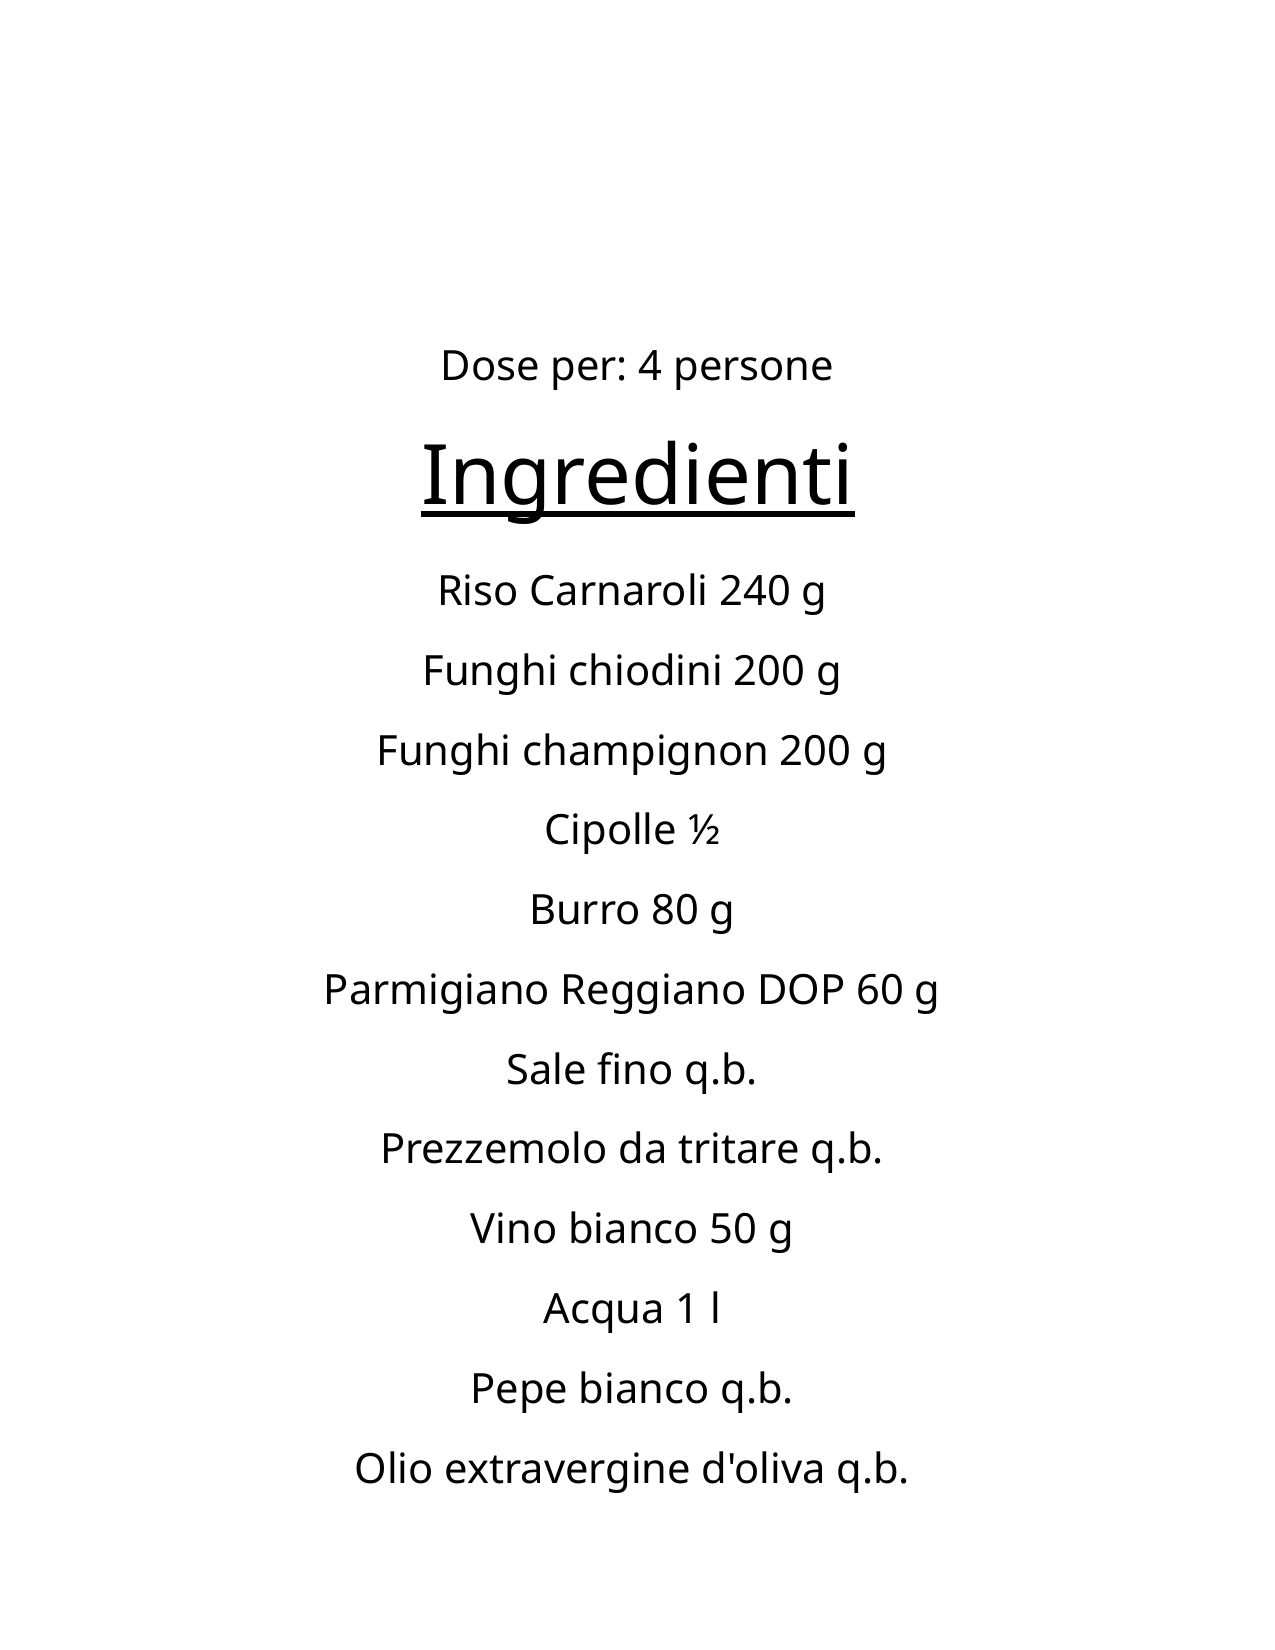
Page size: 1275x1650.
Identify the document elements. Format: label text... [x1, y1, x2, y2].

text Olio extravergine d'oliva q.b. [150, 1438, 1125, 1495]
text Burro 80 g [150, 880, 1125, 937]
text Ingredienti [150, 416, 1125, 529]
text Dose per: 4 persone [150, 336, 1125, 393]
text Cipolle ½ [150, 800, 1125, 857]
text Pepe bianco q.b. [150, 1359, 1125, 1415]
text Funghi chiodini 200 g [150, 641, 1125, 697]
text Prezzemolo da tritare q.b. [150, 1119, 1125, 1176]
text Sale fino q.b. [150, 1039, 1125, 1096]
text Acqua 1 l [150, 1279, 1125, 1336]
text Parmigiano Reggiano DOP 60 g [150, 960, 1125, 1016]
text Funghi champignon 200 g [150, 720, 1125, 777]
text Vino bianco 50 g [150, 1199, 1125, 1256]
text Riso Carnaroli 240 g [150, 561, 1125, 617]
